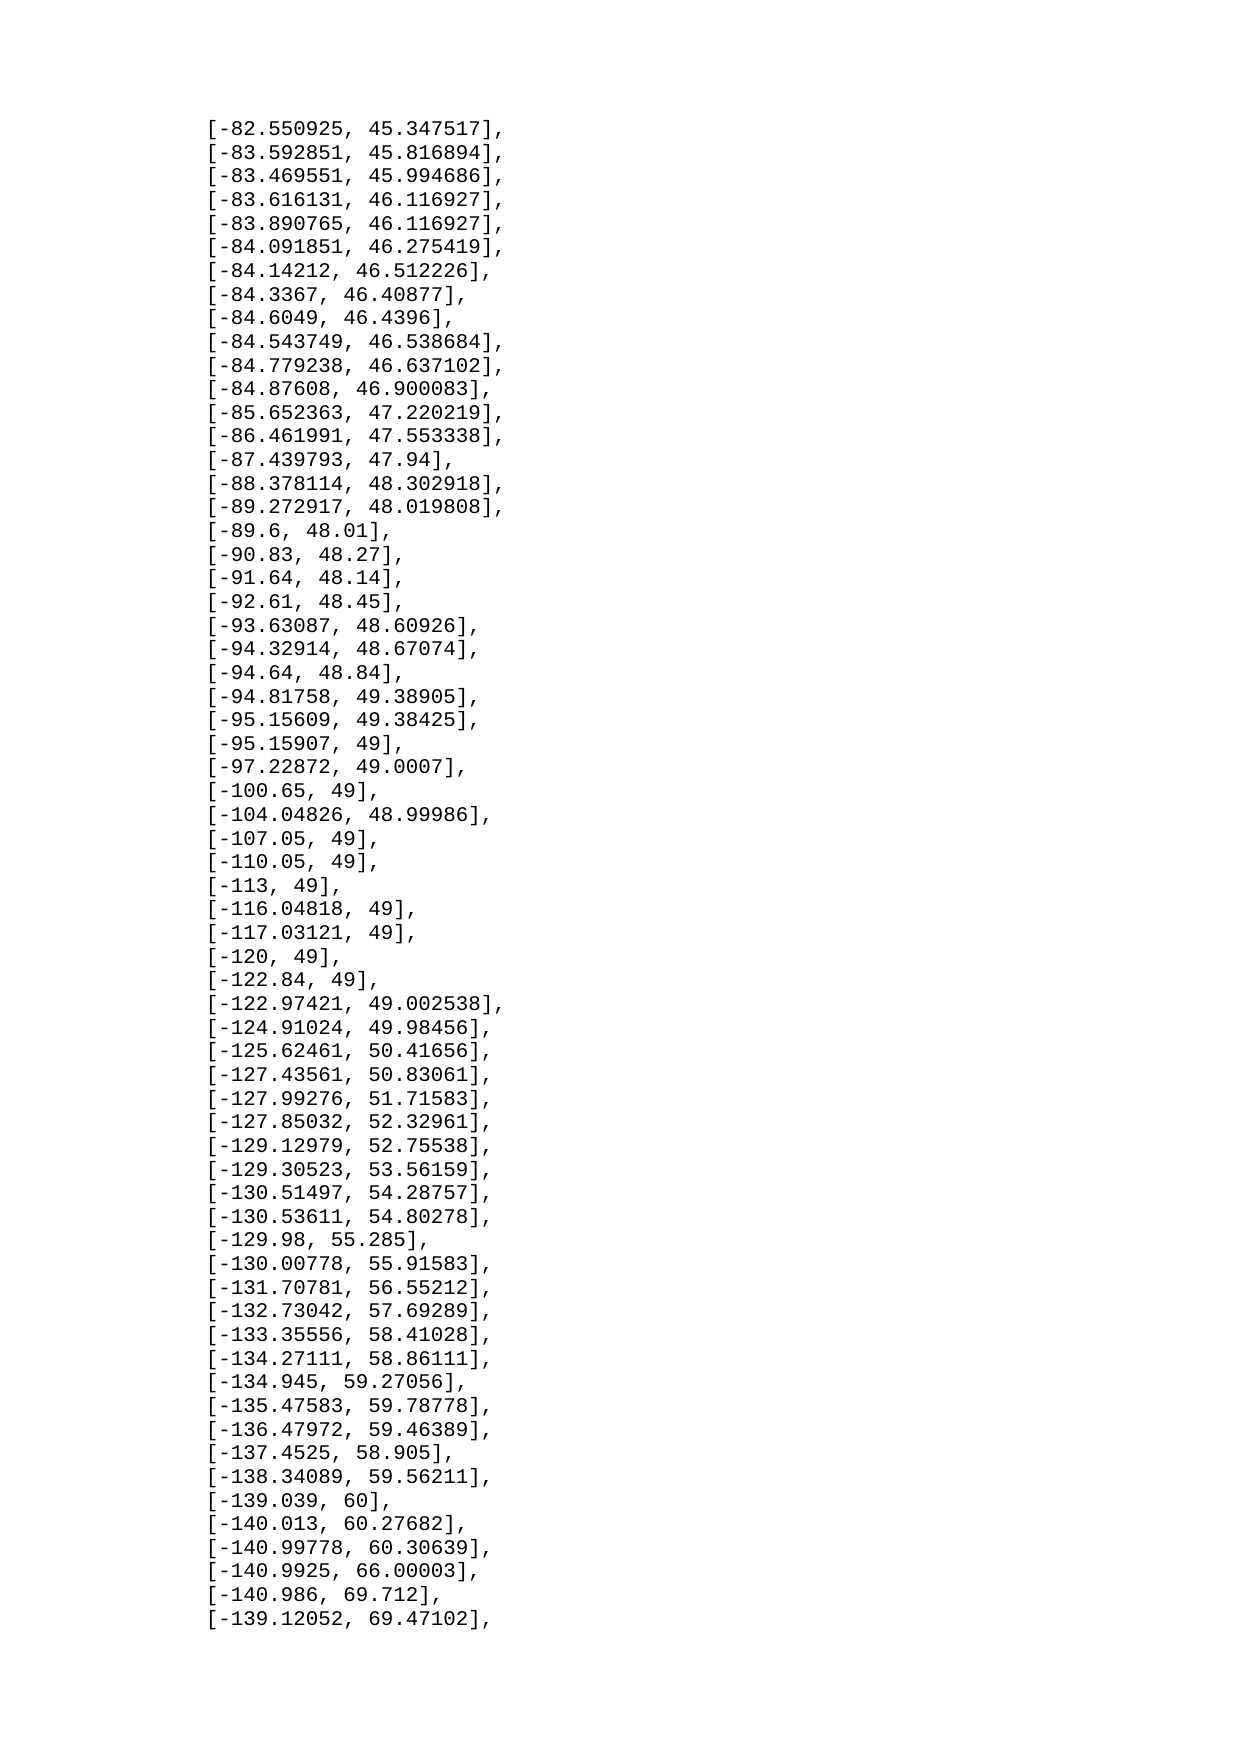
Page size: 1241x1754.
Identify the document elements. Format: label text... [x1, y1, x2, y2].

text [-113, 49], [118, 875, 1122, 898]
text [-124.91024, 49.98456], [118, 1017, 1122, 1040]
text [-84.091851, 46.275419], [118, 236, 1122, 260]
text [-130.53611, 54.80278], [118, 1206, 1122, 1229]
text [-97.22872, 49.0007], [118, 757, 1122, 780]
text [-129.98, 55.285], [118, 1229, 1122, 1253]
text [-133.35556, 58.41028], [118, 1324, 1122, 1348]
text [-95.15609, 49.38425], [118, 709, 1122, 733]
text [-89.272917, 48.019808], [118, 496, 1122, 520]
text [-84.87608, 46.900083], [118, 378, 1122, 402]
text [-127.43561, 50.83061], [118, 1064, 1122, 1088]
text [-83.469551, 45.994686], [118, 165, 1122, 189]
text [-122.97421, 49.002538], [118, 993, 1122, 1017]
text [-85.652363, 47.220219], [118, 402, 1122, 426]
text [-84.6049, 46.4396], [118, 307, 1122, 331]
text [-84.3367, 46.40877], [118, 284, 1122, 307]
text [-107.05, 49], [118, 827, 1122, 851]
text [-129.12979, 52.75538], [118, 1135, 1122, 1158]
text [-94.64, 48.84], [118, 662, 1122, 686]
text [-92.61, 48.45], [118, 591, 1122, 615]
text [-87.439793, 47.94], [118, 449, 1122, 473]
text [-130.00778, 55.91583], [118, 1253, 1122, 1277]
text [-127.99276, 51.71583], [118, 1088, 1122, 1111]
text [-131.70781, 56.55212], [118, 1277, 1122, 1300]
text [-88.378114, 48.302918], [118, 473, 1122, 496]
text [-90.83, 48.27], [118, 544, 1122, 567]
text [-136.47972, 59.46389], [118, 1419, 1122, 1442]
text [-84.543749, 46.538684], [118, 331, 1122, 354]
text [-129.30523, 53.56159], [118, 1158, 1122, 1182]
text [-82.550925, 45.347517], [118, 118, 1122, 142]
text [-83.616131, 46.116927], [118, 189, 1122, 213]
text [-125.62461, 50.41656], [118, 1040, 1122, 1064]
text [-89.6, 48.01], [118, 520, 1122, 544]
text [-84.14212, 46.512226], [118, 260, 1122, 284]
text [-104.04826, 48.99986], [118, 804, 1122, 827]
text [-83.890765, 46.116927], [118, 213, 1122, 236]
text [-139.12052, 69.47102], [118, 1608, 1122, 1631]
text [-120, 49], [118, 946, 1122, 969]
text [-94.81758, 49.38905], [118, 686, 1122, 709]
text [-122.84, 49], [118, 969, 1122, 993]
text [-140.99778, 60.30639], [118, 1537, 1122, 1561]
text [-100.65, 49], [118, 780, 1122, 804]
text [-83.592851, 45.816894], [118, 142, 1122, 165]
text [-110.05, 49], [118, 851, 1122, 875]
text [-140.9925, 66.00003], [118, 1561, 1122, 1584]
text [-84.779238, 46.637102], [118, 354, 1122, 378]
text [-140.013, 60.27682], [118, 1513, 1122, 1537]
text [-93.63087, 48.60926], [118, 615, 1122, 638]
text [-134.945, 59.27056], [118, 1371, 1122, 1395]
text [-130.51497, 54.28757], [118, 1182, 1122, 1206]
text [-137.4525, 58.905], [118, 1442, 1122, 1466]
text [-140.986, 69.712], [118, 1584, 1122, 1608]
text [-95.15907, 49], [118, 733, 1122, 757]
text [-127.85032, 52.32961], [118, 1111, 1122, 1135]
text [-134.27111, 58.86111], [118, 1348, 1122, 1371]
text [-94.32914, 48.67074], [118, 638, 1122, 662]
text [-132.73042, 57.69289], [118, 1300, 1122, 1324]
text [-86.461991, 47.553338], [118, 426, 1122, 449]
text [-135.47583, 59.78778], [118, 1395, 1122, 1419]
text [-117.03121, 49], [118, 922, 1122, 946]
text [-116.04818, 49], [118, 898, 1122, 922]
text [-138.34089, 59.56211], [118, 1466, 1122, 1489]
text [-91.64, 48.14], [118, 567, 1122, 591]
text [-139.039, 60], [118, 1489, 1122, 1513]
